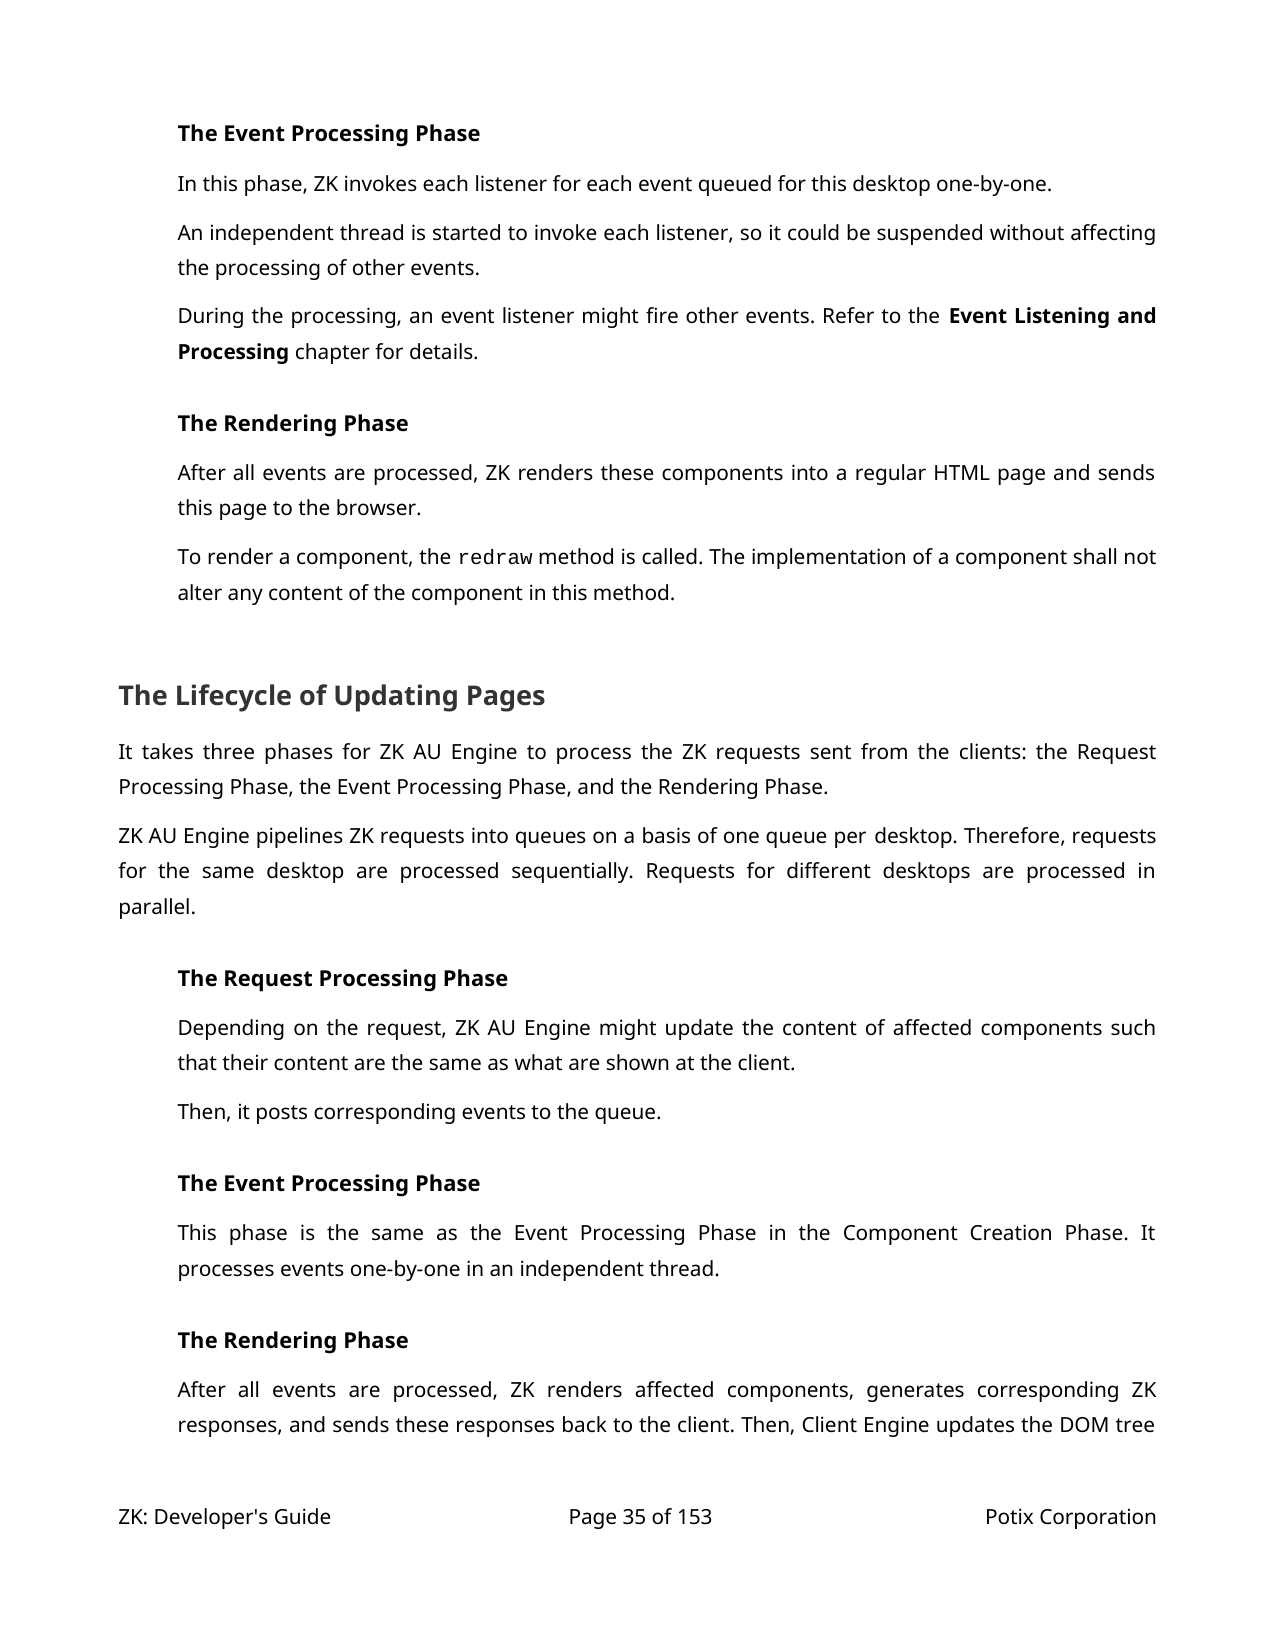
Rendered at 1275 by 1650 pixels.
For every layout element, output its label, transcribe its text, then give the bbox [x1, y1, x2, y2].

text After all events are processed, ZK renders these components into a regular HTML page and sends this page to the browser. [177, 458, 1157, 522]
text In this phase, ZK invokes each listener for each event queued for this desktop one-by-one. [177, 169, 1157, 197]
subtitle The Event Processing Phase [177, 118, 1157, 148]
text After all events are processed, ZK renders affected components, generates corresponding ZK responses, and sends these responses back to the client. Then, Client Engine updates the DOM tree [177, 1375, 1157, 1438]
subtitle The Lifecycle of Updating Pages [118, 677, 1157, 714]
text It takes three phases for ZK AU Engine to process the ZK requests sent from the clients: the Request Processing Phase, the Event Processing Phase, and the Rendering Phase. [118, 737, 1157, 801]
text To render a component, the redraw method is called. The implementation of a component shall not alter any content of the component in this method. [177, 542, 1157, 606]
subtitle The Rendering Phase [177, 408, 1157, 438]
text During the processing, an event listener might fire other events. Refer to the Event Listening and Processing chapter for details. [177, 302, 1157, 365]
subtitle The Rendering Phase [177, 1324, 1157, 1354]
subtitle The Request Processing Phase [177, 962, 1157, 992]
text This phase is the same as the Event Processing Phase in the Component Creation Phase. It processes events one-by-one in an independent thread. [177, 1218, 1157, 1282]
subtitle The Event Processing Phase [177, 1168, 1157, 1198]
text An independent thread is started to invoke each listener, so it could be suspended without affecting the processing of other events. [177, 218, 1157, 281]
text ZK AU Engine pipelines ZK requests into queues on a basis of one queue per desktop. Therefore, requests for the same desktop are processed sequentially. Requests for different desktops are processed in parallel. [118, 821, 1157, 920]
text Depending on the request, ZK AU Engine might update the content of affected components such that their content are the same as what are shown at the client. [177, 1013, 1157, 1077]
text Then, it posts corresponding events to the queue. [177, 1097, 1157, 1125]
